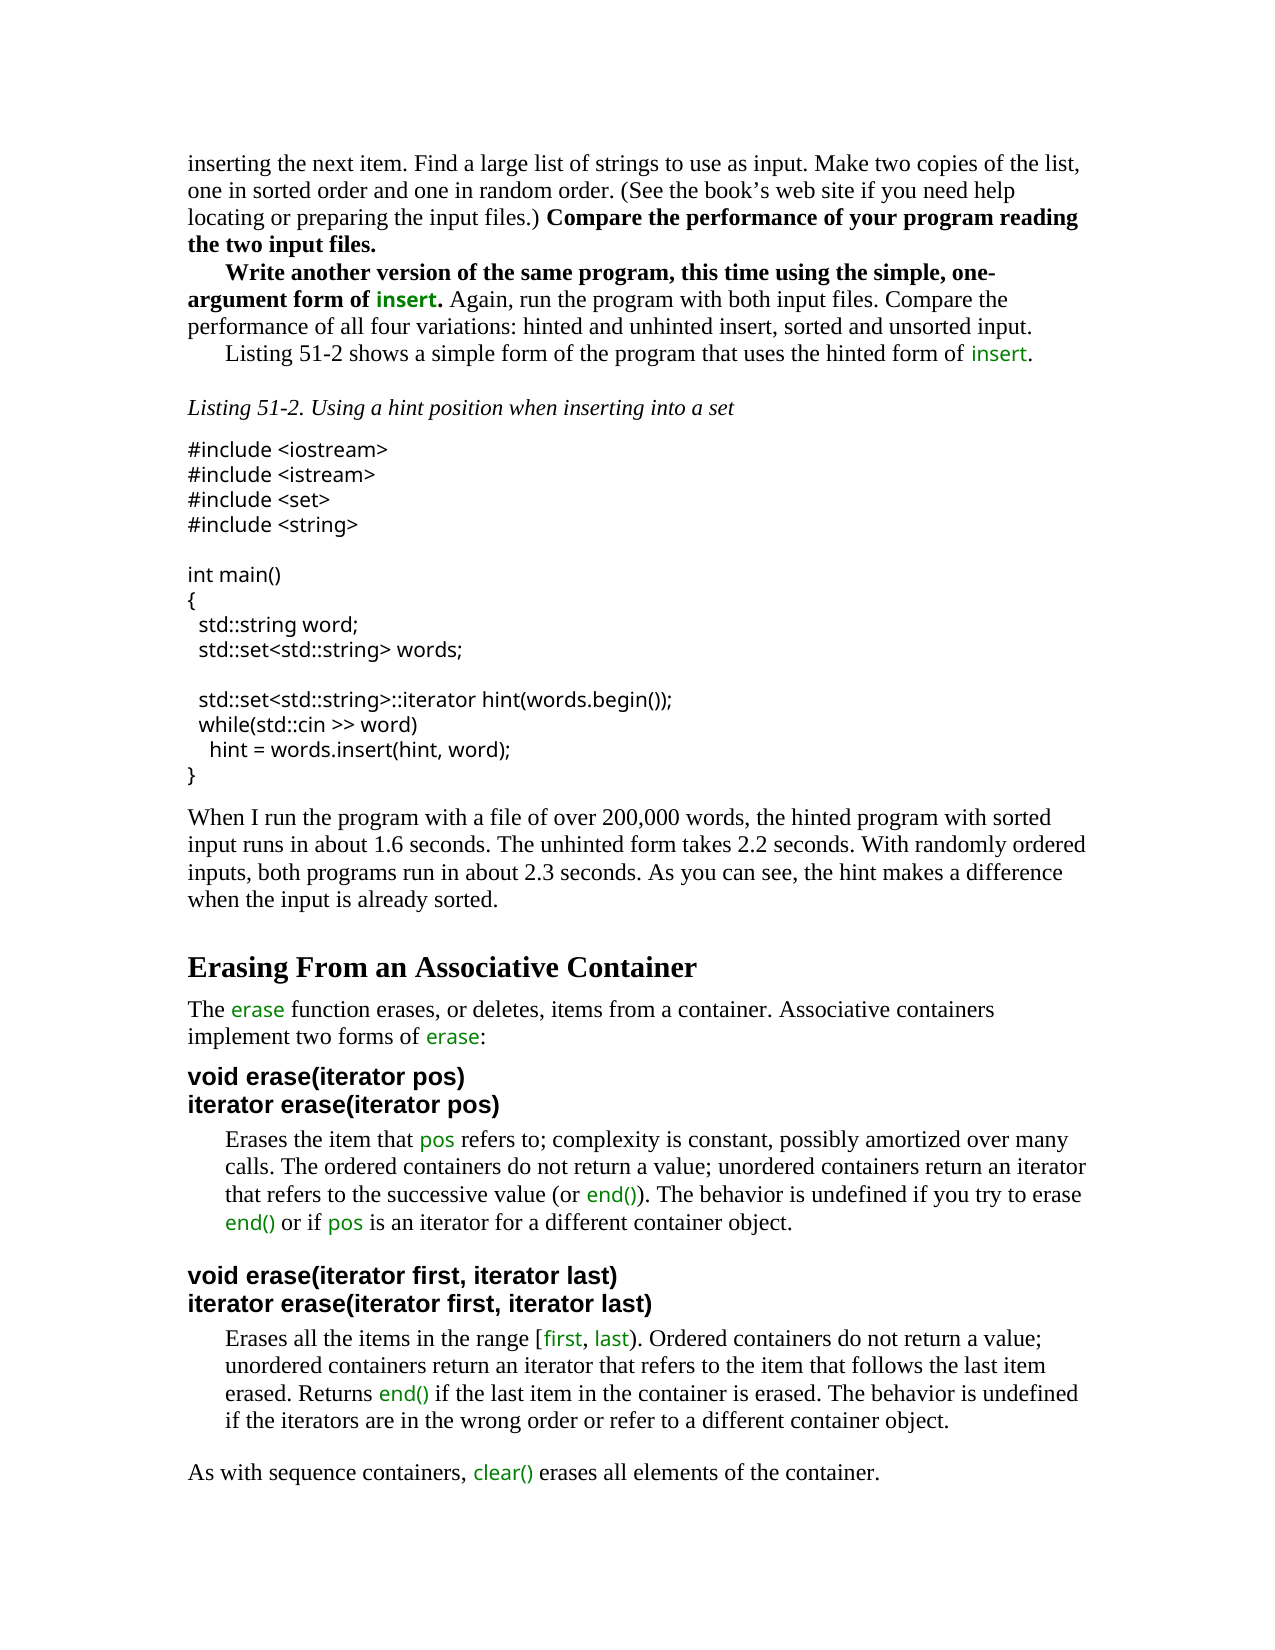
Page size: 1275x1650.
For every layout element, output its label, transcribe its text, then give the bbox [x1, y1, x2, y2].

text #include <string> [187, 512, 1072, 537]
text std::string word; [187, 612, 1072, 637]
text As with sequence containers, clear() erases all elements of the container. [187, 1459, 1087, 1486]
text int main() [187, 562, 1072, 587]
text Erases the item that pos refers to; complexity is constant, possibly amortized over many calls. The ordered containers do not return a value; unordered containers return an iterator that refers to the successive value (or end()). The behavior is undefined if you try to erase end() or if pos is an iterator for a different container object. [225, 1125, 1087, 1237]
text while(std::cin >> word) [187, 712, 1072, 737]
text Listing 51-2 shows a simple form of the program that uses the hinted form of insert. [187, 339, 1087, 367]
text Erases all the items in the range [first, last). Ordered containers do not return a value; unordered containers return an iterator that refers to the item that follows the last item erased. Returns end() if the last item in the container is erased. The behavior is undefined if the iterators are in the wrong order or refer to a different container object. [225, 1324, 1087, 1434]
text Write another version of the same program, this time using the simple, one-argument form of insert. Again, run the program with both input files. Compare the performance of all four variations: hinted and unhinted insert, sorted and unsorted input. [187, 258, 1087, 339]
text std::set<std::string> words; [187, 637, 1072, 662]
text Listing 51-2. Using a hint position when inserting into a set [187, 392, 1087, 421]
text inserting the next item. Find a large list of strings to use as input. Make two copies of the list, one in sorted order and one in random order. (See the book’s web site if you need help locating or preparing the input files.) Compare the performance of your program reading the two input files. [187, 150, 1087, 258]
subtitle Erasing From an Associative Container [187, 950, 1087, 983]
text { [187, 587, 1072, 612]
text } [187, 762, 1072, 787]
text #include <iostream> [187, 437, 1072, 462]
text #include <istream> [187, 462, 1072, 487]
text void erase(iterator first, iterator last) iterator erase(iterator first, iterator last) [187, 1262, 1087, 1317]
text std::set<std::string>::iterator hint(words.begin()); [187, 687, 1072, 712]
text The erase function erases, or deletes, items from a container. Associative containers implement two forms of erase: [187, 996, 1087, 1050]
text hint = words.insert(hint, word); [187, 737, 1072, 762]
text When I run the program with a file of over 200,000 words, the hinted program with sorted input runs in about 1.6 seconds. The unhinted form takes 2.2 seconds. With randomly ordered inputs, both programs run in about 2.3 seconds. As you can see, the hint makes a difference when the input is already sorted. [187, 804, 1087, 912]
text void erase(iterator pos) iterator erase(iterator pos) [187, 1063, 1087, 1118]
text #include <set> [187, 487, 1072, 512]
